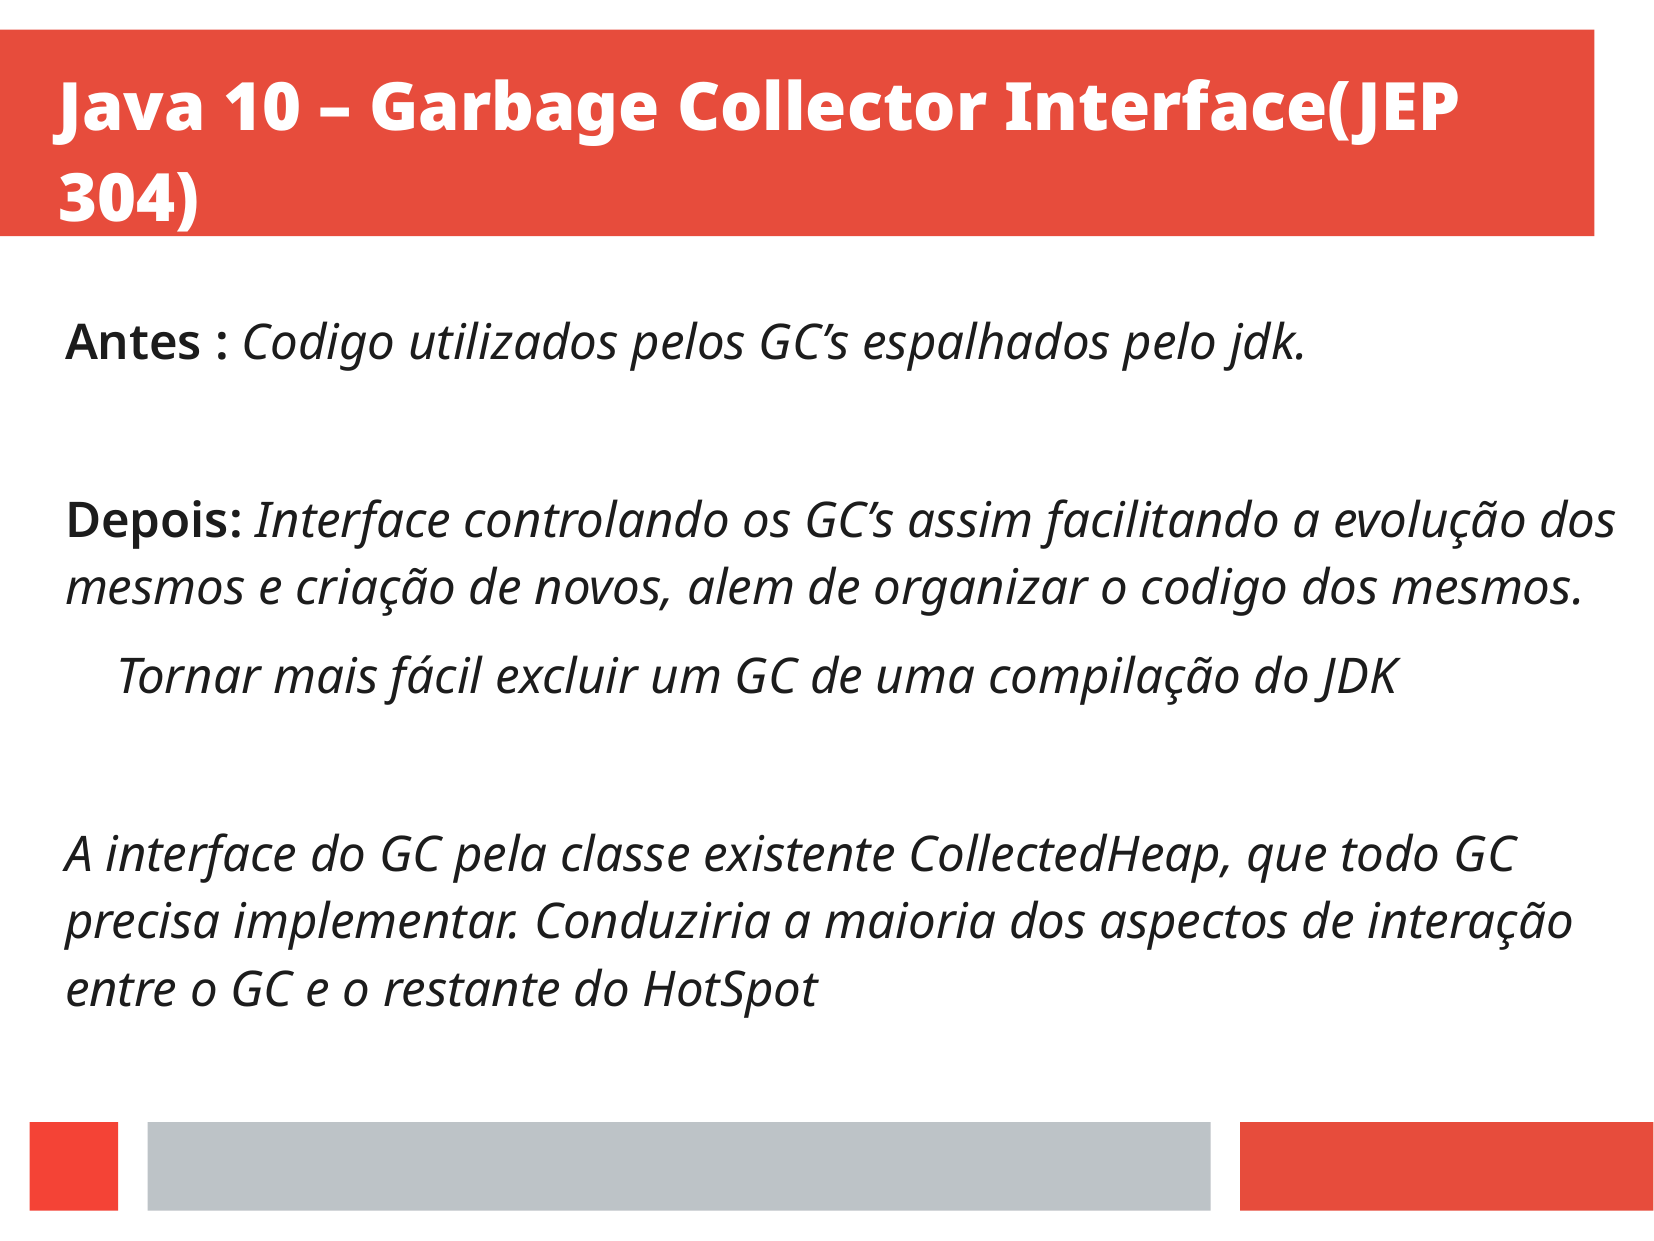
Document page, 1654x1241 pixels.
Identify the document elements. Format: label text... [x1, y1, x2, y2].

title Java 10 – Garbage Collector Interface(JEP 304) [59, 59, 1595, 207]
list Antes : Codigo utilizados pelos GC’s espalhados pelo jdk. Depois: Interface controlando os GC’s assim facilitando a evolução dos mesmos e criação de novos, alem de organizar o codigo dos mesmos. Tornar mais fácil excluir um GC de uma compilação do JDK A interface do GC pela classe existente CollectedHeap, que todo GC precisa implementar. Conduziria a maioria dos aspectos de interação entre o GC e o restante do HotSpot [64, 307, 1630, 1075]
